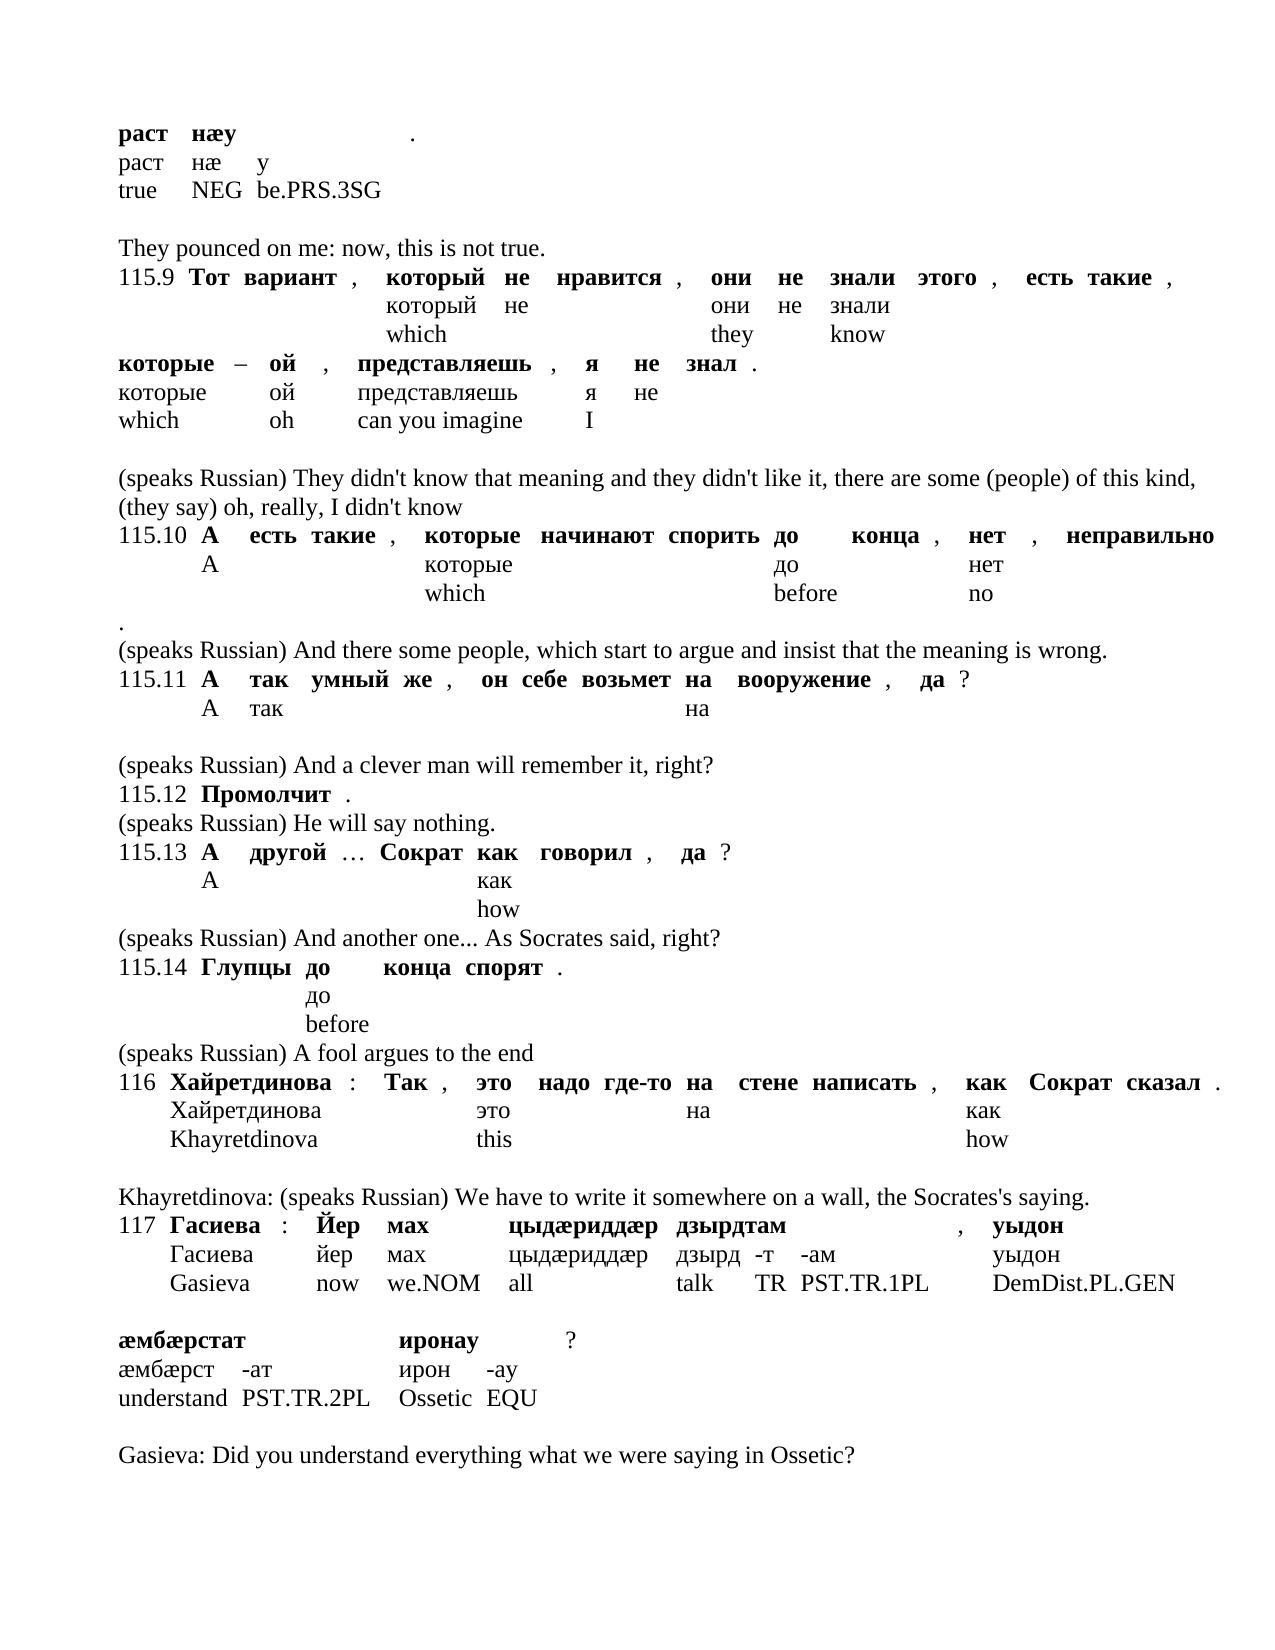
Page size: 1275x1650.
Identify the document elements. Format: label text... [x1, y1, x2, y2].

text нет [968, 549, 1004, 578]
text , [676, 262, 697, 291]
text they [711, 319, 764, 348]
text которые [118, 348, 221, 377]
text which [424, 578, 527, 607]
text знали [830, 291, 890, 319]
text надо [538, 1067, 590, 1096]
text не [634, 348, 672, 377]
text написать [812, 1067, 917, 1096]
text . [557, 952, 578, 981]
text . [345, 779, 366, 808]
text раст [118, 147, 164, 176]
text не [778, 291, 802, 319]
text вариант [243, 262, 337, 291]
text , [933, 521, 954, 549]
text неправильно [1066, 521, 1215, 549]
text , [389, 521, 411, 549]
text до [774, 521, 838, 549]
text Gasieva: Did you understand everything what we were saying in Ossetic? [118, 1441, 1249, 1469]
text этого [918, 262, 977, 291]
text , [351, 262, 372, 291]
text они [711, 262, 764, 291]
text которые [424, 521, 527, 549]
text 117 [118, 1211, 156, 1239]
text нæ [191, 147, 243, 176]
text Khayretdinova [169, 1124, 322, 1153]
text . [751, 348, 772, 377]
text цыдæриддæр [508, 1211, 662, 1239]
text Йер [316, 1211, 373, 1239]
text представляешь [357, 377, 523, 406]
text йер [316, 1239, 359, 1268]
text знал [686, 348, 737, 377]
text ой [269, 377, 295, 406]
text на [686, 1096, 711, 1124]
text другой [249, 837, 327, 866]
text (speaks Russian) They didn't know that meaning and they didn't like it, there are some (people) of this kind, (they say) oh, really, I didn't know [118, 463, 1249, 521]
text уыдон [992, 1239, 1176, 1268]
text конца [851, 521, 920, 549]
text как [477, 866, 512, 894]
text They pounced on me: now, this is not true. [118, 233, 1249, 262]
text который [386, 262, 490, 291]
text can you imagine [357, 406, 523, 434]
text себе [522, 664, 568, 693]
text Так [384, 1067, 428, 1096]
text all [508, 1268, 648, 1297]
text Сократ [1029, 1067, 1112, 1096]
text дзырд [676, 1239, 741, 1268]
text стене [738, 1067, 798, 1096]
text Гасиева [169, 1211, 267, 1239]
text æмбæрст [118, 1354, 228, 1383]
text now [316, 1268, 359, 1297]
text no [968, 578, 1018, 607]
text 115.13 [118, 837, 187, 866]
text я [585, 348, 620, 377]
text ? [565, 1326, 586, 1354]
text , [323, 348, 344, 377]
text так [249, 693, 284, 722]
text сказал [1126, 1067, 1201, 1096]
text æмбæрстат [118, 1326, 385, 1354]
text конца [383, 952, 451, 981]
text говорил [540, 837, 632, 866]
text не [634, 377, 658, 406]
text (speaks Russian) And there some people, which start to argue and insist that the meaning is wrong. [118, 636, 1249, 664]
text А [201, 837, 236, 866]
text не [778, 262, 816, 291]
text 115.12 [118, 779, 187, 808]
text до [774, 549, 799, 578]
text know [830, 319, 904, 348]
text как [477, 837, 526, 866]
text Гасиева [169, 1239, 254, 1268]
text он [481, 664, 508, 693]
text talk [676, 1268, 741, 1297]
text на [685, 664, 723, 693]
text . [409, 118, 430, 147]
text есть [249, 521, 297, 549]
text Хайретдинова [169, 1067, 335, 1096]
text , [885, 664, 906, 693]
text до [305, 981, 331, 1009]
text да [681, 837, 706, 866]
text А [201, 693, 222, 722]
text – [234, 348, 255, 377]
text before [774, 578, 838, 607]
text которые [118, 377, 207, 406]
text нет [968, 521, 1018, 549]
text это [476, 1096, 510, 1124]
text не [504, 262, 543, 291]
text before [305, 1009, 369, 1038]
text -ау [486, 1354, 537, 1383]
text Промолчит [201, 779, 331, 808]
text . [1214, 1067, 1236, 1096]
text be.PRS.3SG [257, 176, 382, 204]
text , [957, 1211, 978, 1239]
text А [201, 664, 236, 693]
text 115.14 [118, 952, 187, 981]
text Khayretdinova: (speaks Russian) We have to write it somewhere on a wall, the Socrates's saying. [118, 1182, 1249, 1211]
text … [341, 837, 366, 866]
text -ам [800, 1239, 930, 1268]
text (speaks Russian) And a clever man will remember it, right? [118, 751, 1249, 779]
text (speaks Russian) A fool argues to the end [118, 1038, 1249, 1067]
text Сократ [379, 837, 463, 866]
text дзырдтам [676, 1211, 944, 1239]
text начинают [540, 521, 654, 549]
text , [646, 837, 667, 866]
text спорить [668, 521, 760, 549]
text which [118, 406, 221, 434]
text PST.TR.2PL [242, 1383, 371, 1412]
text ирон [399, 1354, 472, 1383]
text это [476, 1067, 524, 1096]
text до [305, 952, 369, 981]
text Тот [188, 262, 230, 291]
text , [1031, 521, 1052, 549]
text да [920, 664, 945, 693]
text : [349, 1067, 370, 1096]
text , [931, 1067, 952, 1096]
text true [118, 176, 164, 204]
text (speaks Russian) He will say nothing. [118, 808, 1249, 837]
text 115.11 [118, 664, 187, 693]
text , [550, 348, 571, 377]
text уыдон [992, 1211, 1189, 1239]
text вооружение [737, 664, 871, 693]
text (speaks Russian) And another one... As Socrates said, right? [118, 923, 1249, 952]
text цыдæриддæр [508, 1239, 648, 1268]
text TR [754, 1268, 787, 1297]
text раст [118, 118, 178, 147]
text how [477, 894, 526, 923]
text understand [118, 1383, 228, 1412]
text такие [1087, 262, 1152, 291]
text нравится [556, 262, 662, 291]
text NEG [191, 176, 243, 204]
text на [685, 693, 709, 722]
text : [281, 1211, 302, 1239]
text А [201, 866, 222, 894]
text же [403, 664, 432, 693]
text у [257, 147, 382, 176]
text 116 [118, 1067, 156, 1096]
text которые [424, 549, 513, 578]
text где-то [604, 1067, 672, 1096]
text я [585, 377, 606, 406]
text ? [720, 837, 741, 866]
text 115.9 [118, 262, 174, 291]
text -ат [242, 1354, 371, 1383]
text возьмет [581, 664, 671, 693]
text , [991, 262, 1012, 291]
text они [711, 291, 750, 319]
text 115.10 [118, 521, 187, 549]
text как [966, 1096, 1001, 1124]
text спорят [465, 952, 543, 981]
text we.NOM [387, 1268, 481, 1297]
text знали [830, 262, 904, 291]
text так [249, 664, 297, 693]
text Глупцы [201, 952, 292, 981]
text Хайретдинова [169, 1096, 322, 1124]
text нæу [191, 118, 396, 147]
text на [686, 1067, 724, 1096]
text как [966, 1067, 1015, 1096]
text , [441, 1067, 462, 1096]
text -т [754, 1239, 787, 1268]
text I [585, 406, 620, 434]
text не [504, 291, 529, 319]
text Gasieva [169, 1268, 254, 1297]
text есть [1026, 262, 1074, 291]
text ? [959, 664, 980, 693]
text ой [269, 348, 309, 377]
text which [386, 319, 490, 348]
text мах [387, 1211, 494, 1239]
text иронау [399, 1326, 551, 1354]
text , [446, 664, 467, 693]
text Ossetic [399, 1383, 472, 1412]
text oh [269, 406, 309, 434]
text how [966, 1124, 1015, 1153]
text this [476, 1124, 524, 1153]
text . [118, 607, 139, 636]
text PST.TR.1PL [800, 1268, 930, 1297]
text А [201, 549, 222, 578]
text DemDist.PL.GEN [992, 1268, 1176, 1297]
text такие [311, 521, 376, 549]
text А [201, 521, 236, 549]
text мах [387, 1239, 481, 1268]
text , [1166, 262, 1187, 291]
text который [386, 291, 477, 319]
text представляешь [357, 348, 537, 377]
text умный [311, 664, 389, 693]
text EQU [486, 1383, 537, 1412]
